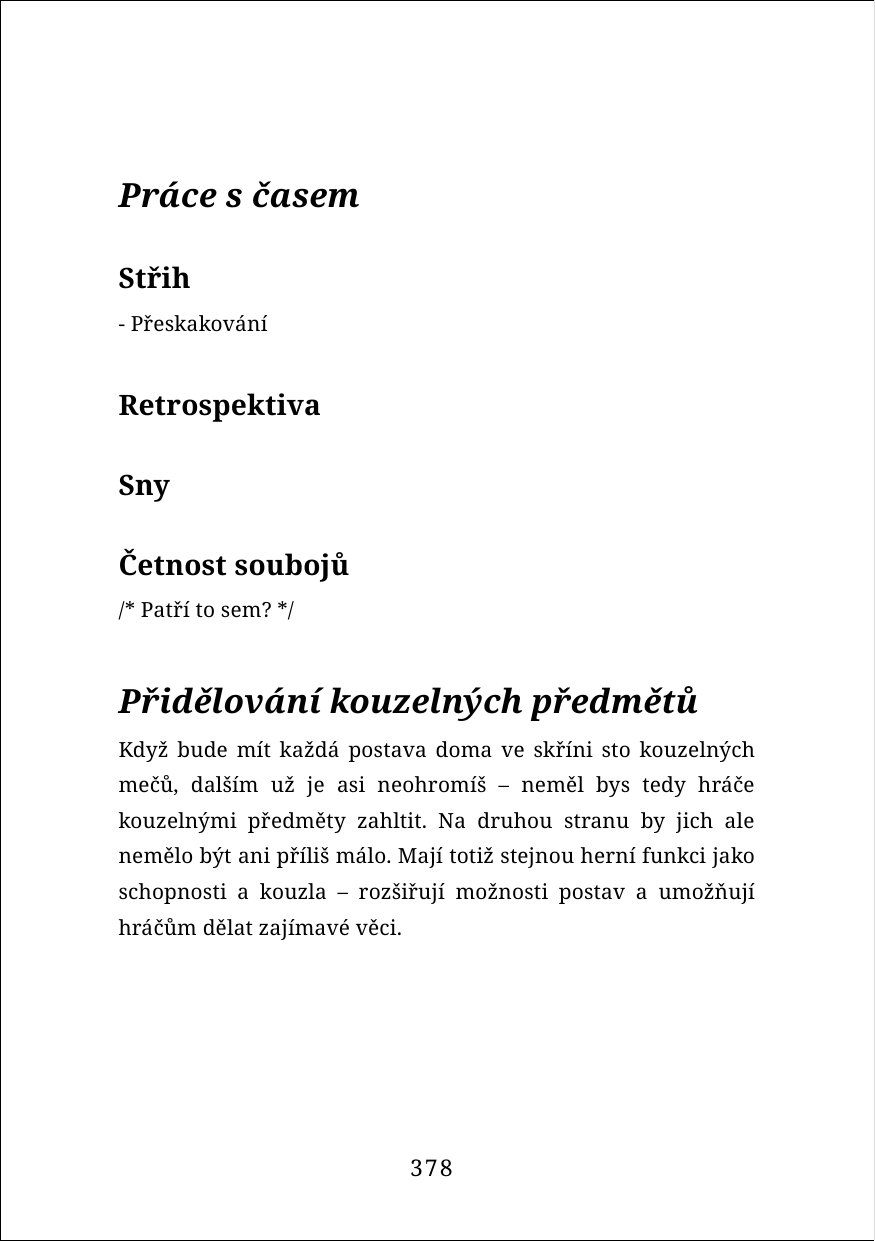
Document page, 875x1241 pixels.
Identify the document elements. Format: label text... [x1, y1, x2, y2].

subtitle Retrospektiva [118, 386, 756, 424]
subtitle Práce s časem [118, 172, 756, 217]
text - Přeskakování [118, 309, 756, 337]
subtitle Sny [118, 465, 756, 503]
text /* Patří to sem? */ [118, 595, 756, 623]
subtitle Střih [118, 258, 756, 297]
subtitle Četnost soubojů [118, 545, 756, 583]
subtitle Přidělování kouzelných předmětů [118, 678, 756, 723]
text Když bude mít každá postava doma ve skříni sto kouzelných mečů, dalším už je asi neohromíš – neměl bys tedy hráče kouzelnými předměty zahltit. Na druhou stranu by jich ale nemělo být ani příliš málo. Mají totiž stejnou herní funkci jako schopnosti a kouzla – rozšiřují možnosti postav a umožňují hráčům dělat zajímavé věci. [118, 735, 756, 941]
